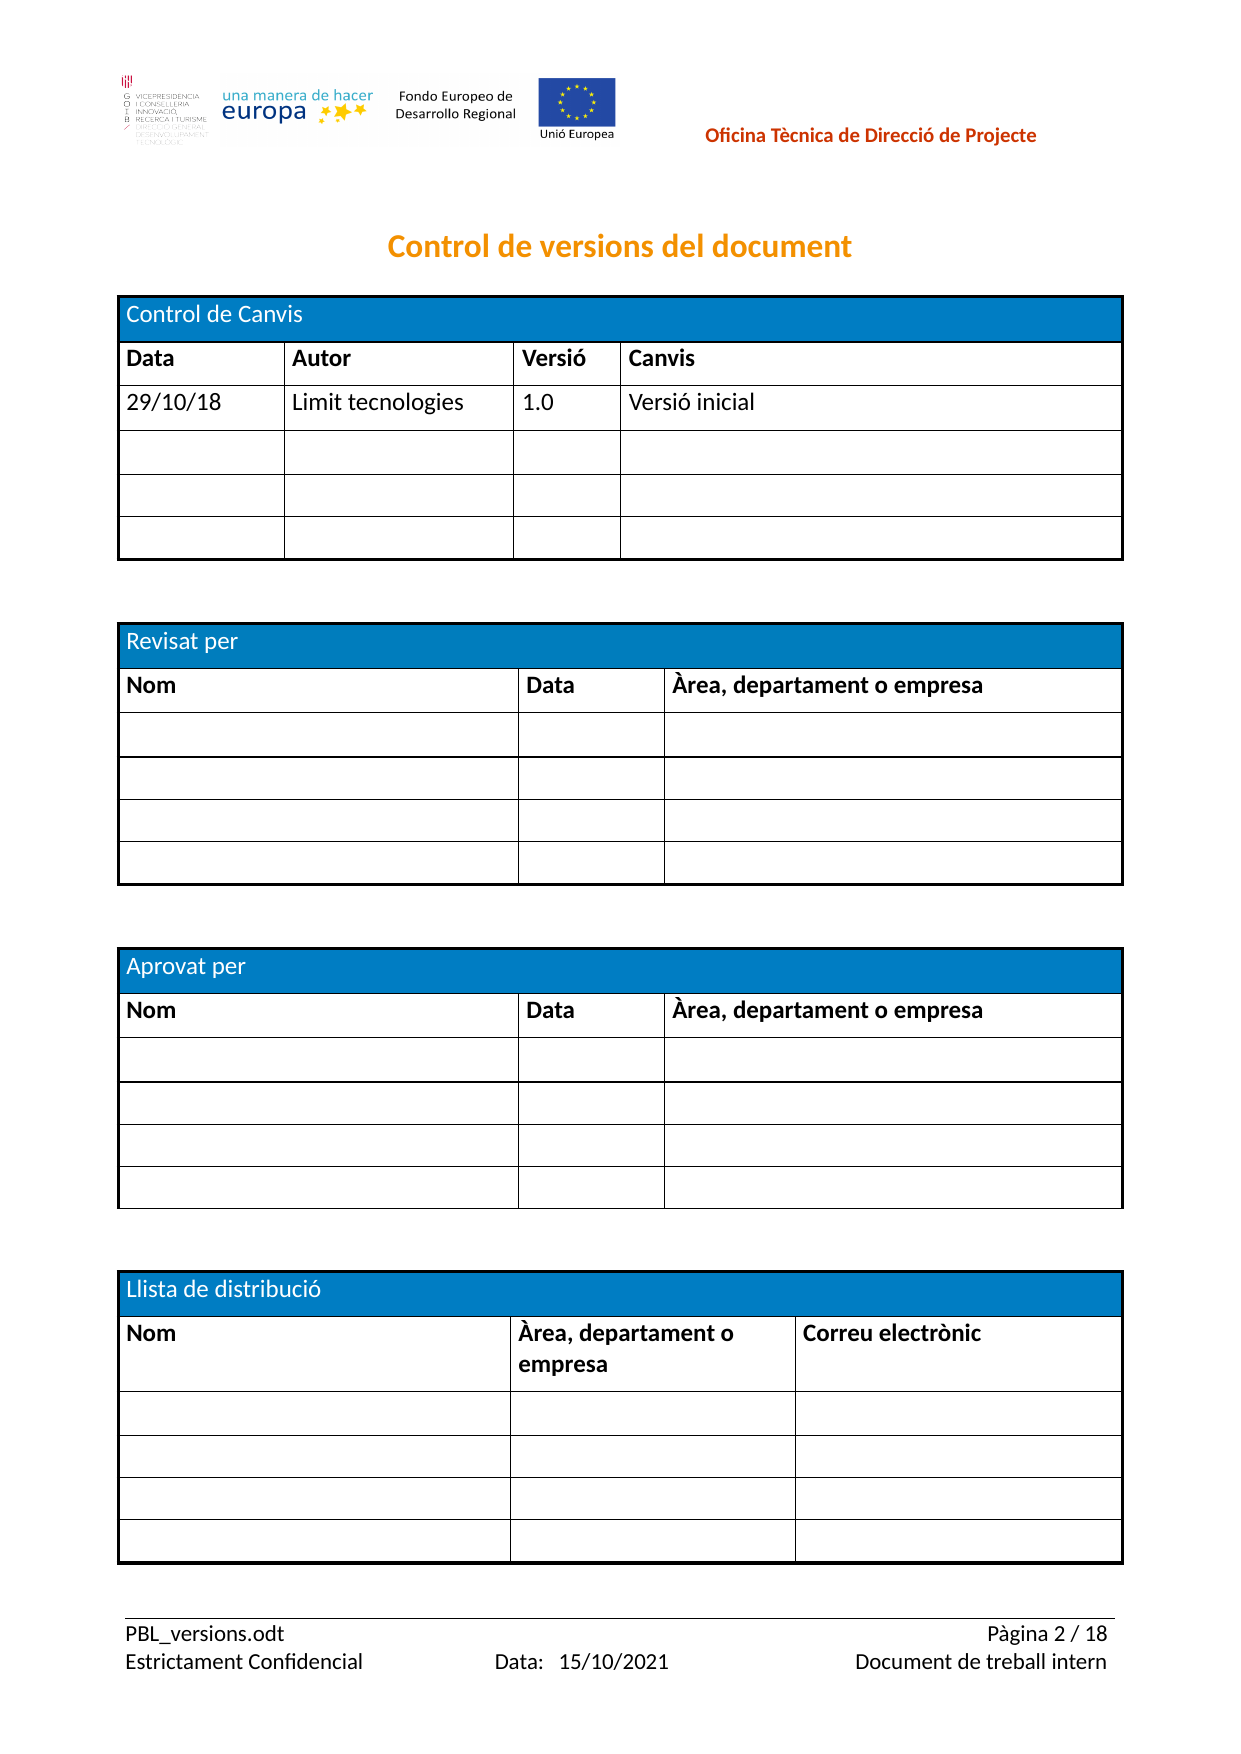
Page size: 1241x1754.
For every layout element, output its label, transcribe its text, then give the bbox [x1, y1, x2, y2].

table_header Control de Canvis [120, 298, 1121, 341]
table_cell [120, 1083, 518, 1123]
table_cell [120, 1520, 510, 1561]
table_cell [514, 517, 620, 558]
table_cell [285, 431, 513, 473]
table_cell Àrea, departament o empresa [665, 994, 1121, 1037]
table_cell [514, 431, 620, 473]
table_cell 29/10/18 [120, 386, 284, 429]
table_cell [621, 431, 1121, 473]
table_cell [796, 1520, 1121, 1561]
table_cell [120, 1436, 510, 1477]
table_cell [120, 475, 284, 516]
table_cell Nom [120, 1317, 510, 1391]
table_cell Versió inicial [621, 386, 1121, 429]
table_cell [120, 1125, 518, 1166]
table_cell [120, 1478, 510, 1519]
table_cell 1.0 [514, 386, 620, 429]
table_cell [519, 1125, 664, 1166]
table_cell [621, 517, 1121, 558]
table_cell Àrea, departament o empresa [511, 1317, 795, 1391]
table_cell [511, 1436, 795, 1477]
table_cell [665, 842, 1121, 883]
table_cell [120, 758, 518, 798]
table_cell Versió [514, 343, 620, 385]
table_cell [285, 475, 513, 516]
table_cell Canvis [621, 343, 1121, 385]
table_cell [665, 758, 1121, 798]
table_cell [519, 1038, 664, 1081]
table_cell [519, 800, 664, 841]
table_cell [519, 713, 664, 756]
table_cell [665, 1167, 1121, 1208]
table_cell [120, 713, 518, 756]
table_cell [665, 800, 1121, 841]
table_cell [120, 842, 518, 883]
table_cell [285, 517, 513, 558]
table_cell [514, 475, 620, 516]
table_cell Data [519, 994, 664, 1037]
table_cell [519, 842, 664, 883]
table_cell [511, 1520, 795, 1561]
table_cell [665, 713, 1121, 756]
table_cell [796, 1478, 1121, 1519]
table_cell Limit tecnologies [285, 386, 513, 429]
table_cell Nom [120, 669, 518, 712]
table_cell [511, 1478, 795, 1519]
table_cell [621, 475, 1121, 516]
picture [118, 73, 213, 147]
table_cell [511, 1392, 795, 1435]
table_header Aprovat per [120, 950, 1121, 993]
table_cell Correu electrònic [796, 1317, 1121, 1391]
table_cell Data [519, 669, 664, 712]
table_cell [665, 1125, 1121, 1166]
subtitle Control de versions del document [118, 225, 1122, 266]
table_cell [120, 1392, 510, 1435]
table_cell Data [120, 343, 284, 385]
table_cell [665, 1083, 1121, 1123]
table_cell [120, 1038, 518, 1081]
table_cell [120, 1167, 518, 1208]
table_cell [796, 1392, 1121, 1435]
picture [219, 73, 621, 147]
table_cell [796, 1436, 1121, 1477]
table_cell Autor [285, 343, 513, 385]
table_cell [519, 1167, 664, 1208]
table_cell [665, 1038, 1121, 1081]
table_cell Nom [120, 994, 518, 1037]
table_header Revisat per [120, 625, 1121, 668]
table_cell Àrea, departament o empresa [665, 669, 1121, 712]
table_cell [120, 517, 284, 558]
table_cell [519, 758, 664, 798]
table_cell [120, 431, 284, 473]
table_cell [519, 1083, 664, 1123]
table_header Llista de distribució [120, 1273, 1121, 1316]
table_cell [120, 800, 518, 841]
